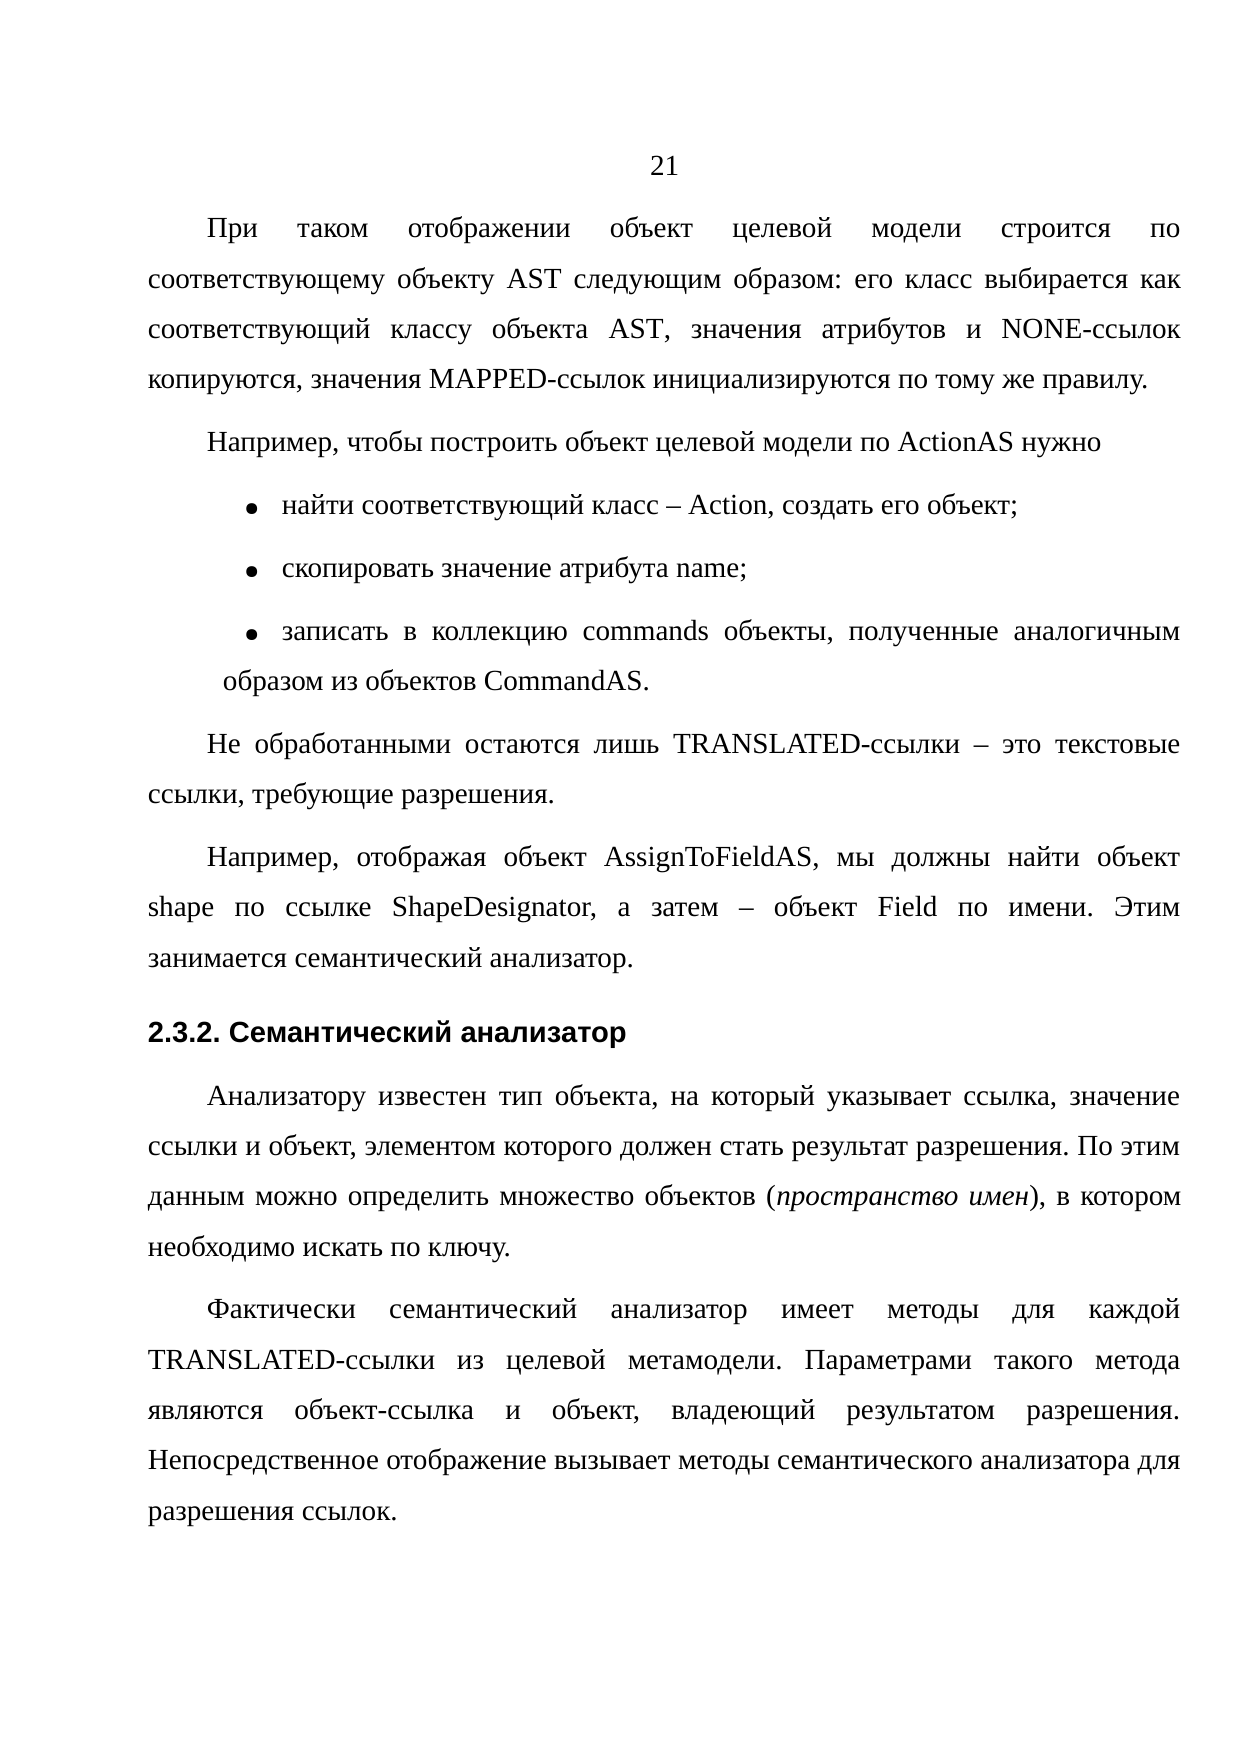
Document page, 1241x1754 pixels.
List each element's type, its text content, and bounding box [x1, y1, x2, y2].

text Не обработанными остаются лишь TRANSLATED-ссылки – это текстовые ссылки, требующие разрешения. [148, 726, 1181, 810]
subtitle Семантический анализатор [148, 1015, 1181, 1048]
text Например, чтобы построить объект целевой модели по ActionAS нужно [148, 424, 1181, 458]
text Фактически семантический анализатор имеет методы для каждой TRANSLATED-ссылки из целевой метамодели. Параметрами такого метода являются объект-ссылка и объект, владеющий результатом разрешения. Непосредственное отображение вызывает методы семантического анализатора для разрешения ссылок. [148, 1292, 1181, 1526]
list найти соответствующий класс – Action, создать его объект; [185, 487, 1181, 521]
text При таком отображении объект целевой модели строится по соответствующему объекту AST следующим образом: его класс выбирается как соответствующий классу объекта AST, значения атрибутов и NONE-ссылок копируются, значения MAPPED-ссылок инициализируются по тому же правилу. [148, 211, 1181, 395]
list записать в коллекцию commands объекты, полученные аналогичным образом из объектов CommandAS. [185, 613, 1181, 697]
text Например, отображая объект AssignToFieldAS, мы должны найти объект shape по ссылке ShapeDesignator, а затем – объект Field по имени. Этим занимается семантический анализатор. [148, 839, 1181, 973]
list скопировать значение атрибута name; [185, 550, 1181, 583]
text Анализатору известен тип объекта, на который указывает ссылка, значение ссылки и объект, элементом которого должен стать результат разрешения. По этим данным можно определить множество объектов (пространство имен), в котором необходимо искать по ключу. [148, 1078, 1181, 1262]
